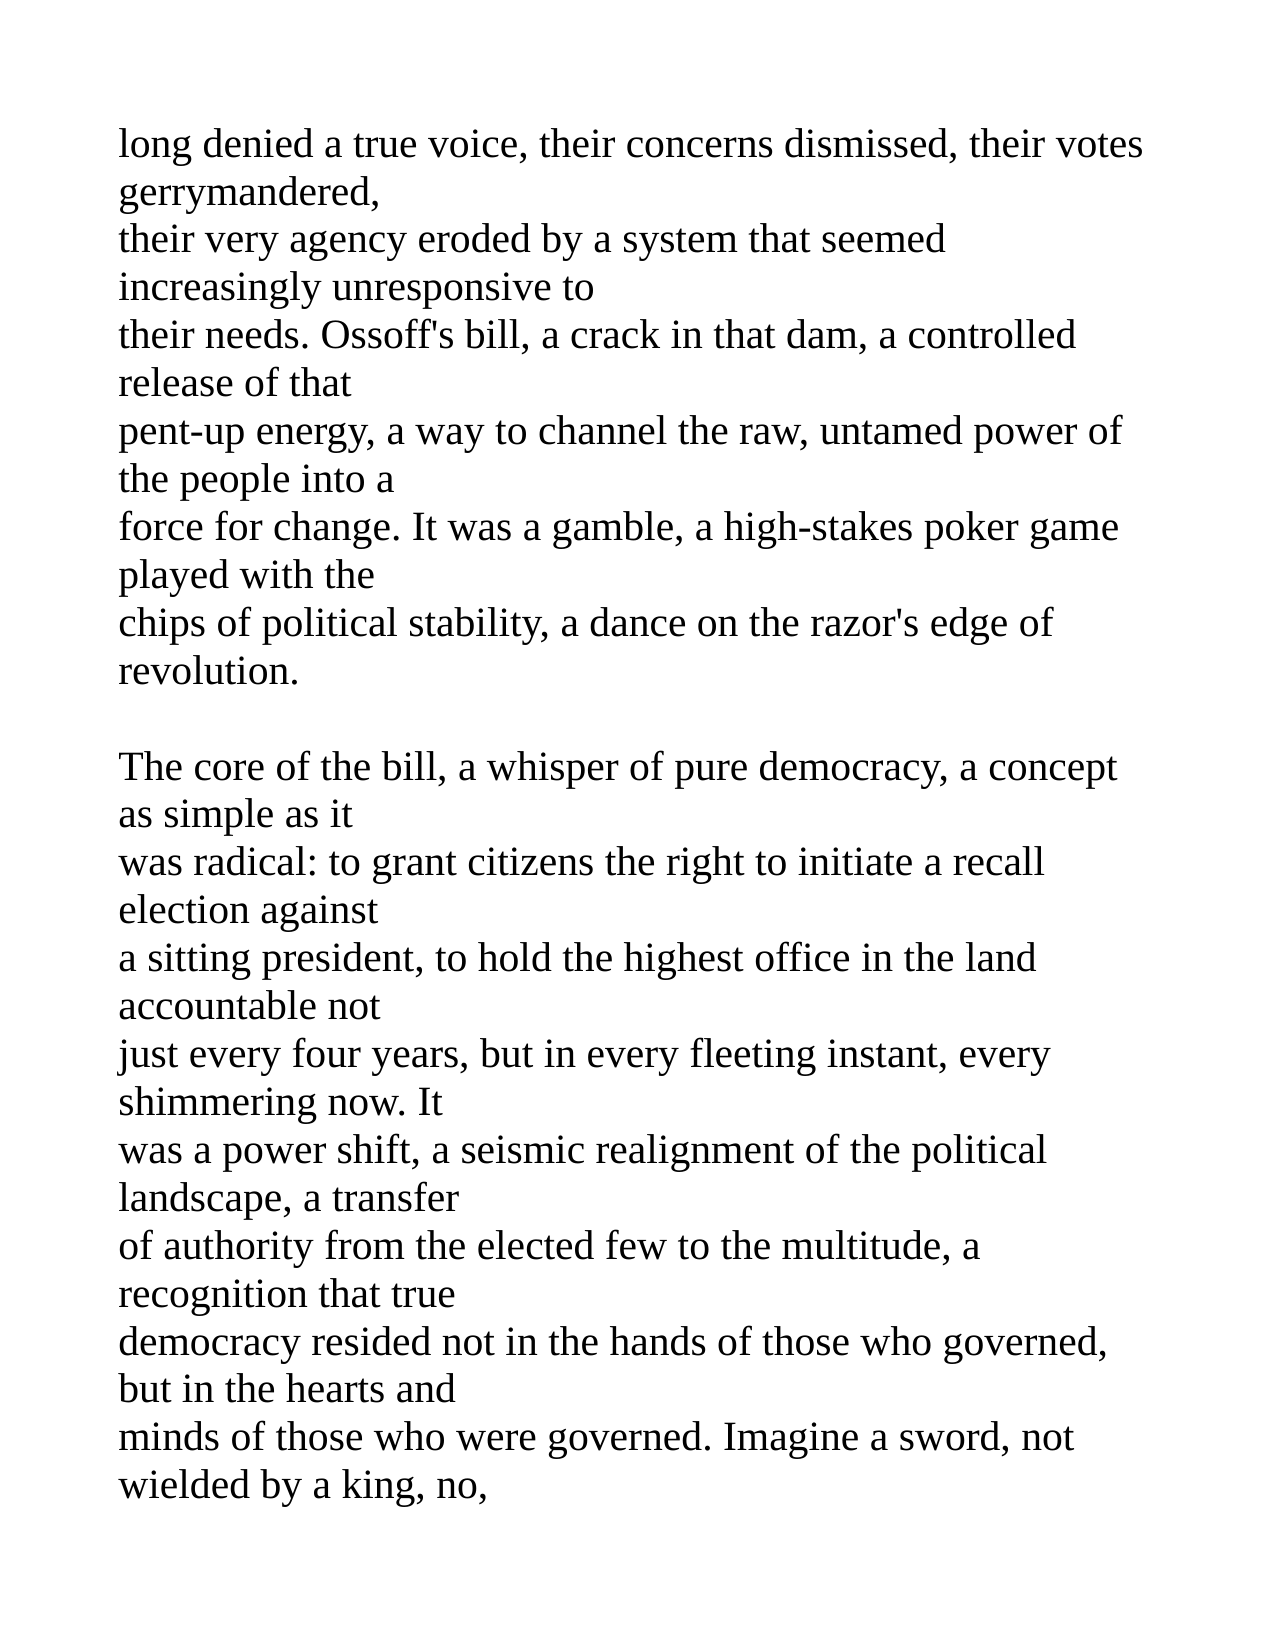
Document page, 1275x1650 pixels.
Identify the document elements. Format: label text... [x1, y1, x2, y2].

text pent-up energy, a way to channel the raw, untamed power of the people into a [118, 406, 1157, 501]
text force for change. It was a gamble, a high-stakes poker game played with the [118, 501, 1157, 597]
text a sitting president, to hold the highest office in the land accountable not [118, 933, 1157, 1028]
text their very agency eroded by a system that seemed increasingly unresponsive to [118, 214, 1157, 310]
text The core of the bill, a whisper of pure democracy, a concept as simple as it [118, 741, 1157, 837]
text democracy resided not in the hands of those who governed, but in the hearts and [118, 1316, 1157, 1412]
text chips of political stability, a dance on the razor's edge of revolution. [118, 597, 1157, 693]
text just every four years, but in every fleeting instant, every shimmering now. It [118, 1028, 1157, 1124]
text long denied a true voice, their concerns dismissed, their votes gerrymandered, [118, 118, 1157, 214]
text of authority from the elected few to the multitude, a recognition that true [118, 1220, 1157, 1316]
text minds of those who were governed. Imagine a sword, not wielded by a king, no, [118, 1412, 1157, 1508]
text was a power shift, a seismic realignment of the political landscape, a transfer [118, 1124, 1157, 1220]
text was radical: to grant citizens the right to initiate a recall election against [118, 837, 1157, 933]
text their needs. Ossoff's bill, a crack in that dam, a controlled release of that [118, 310, 1157, 406]
